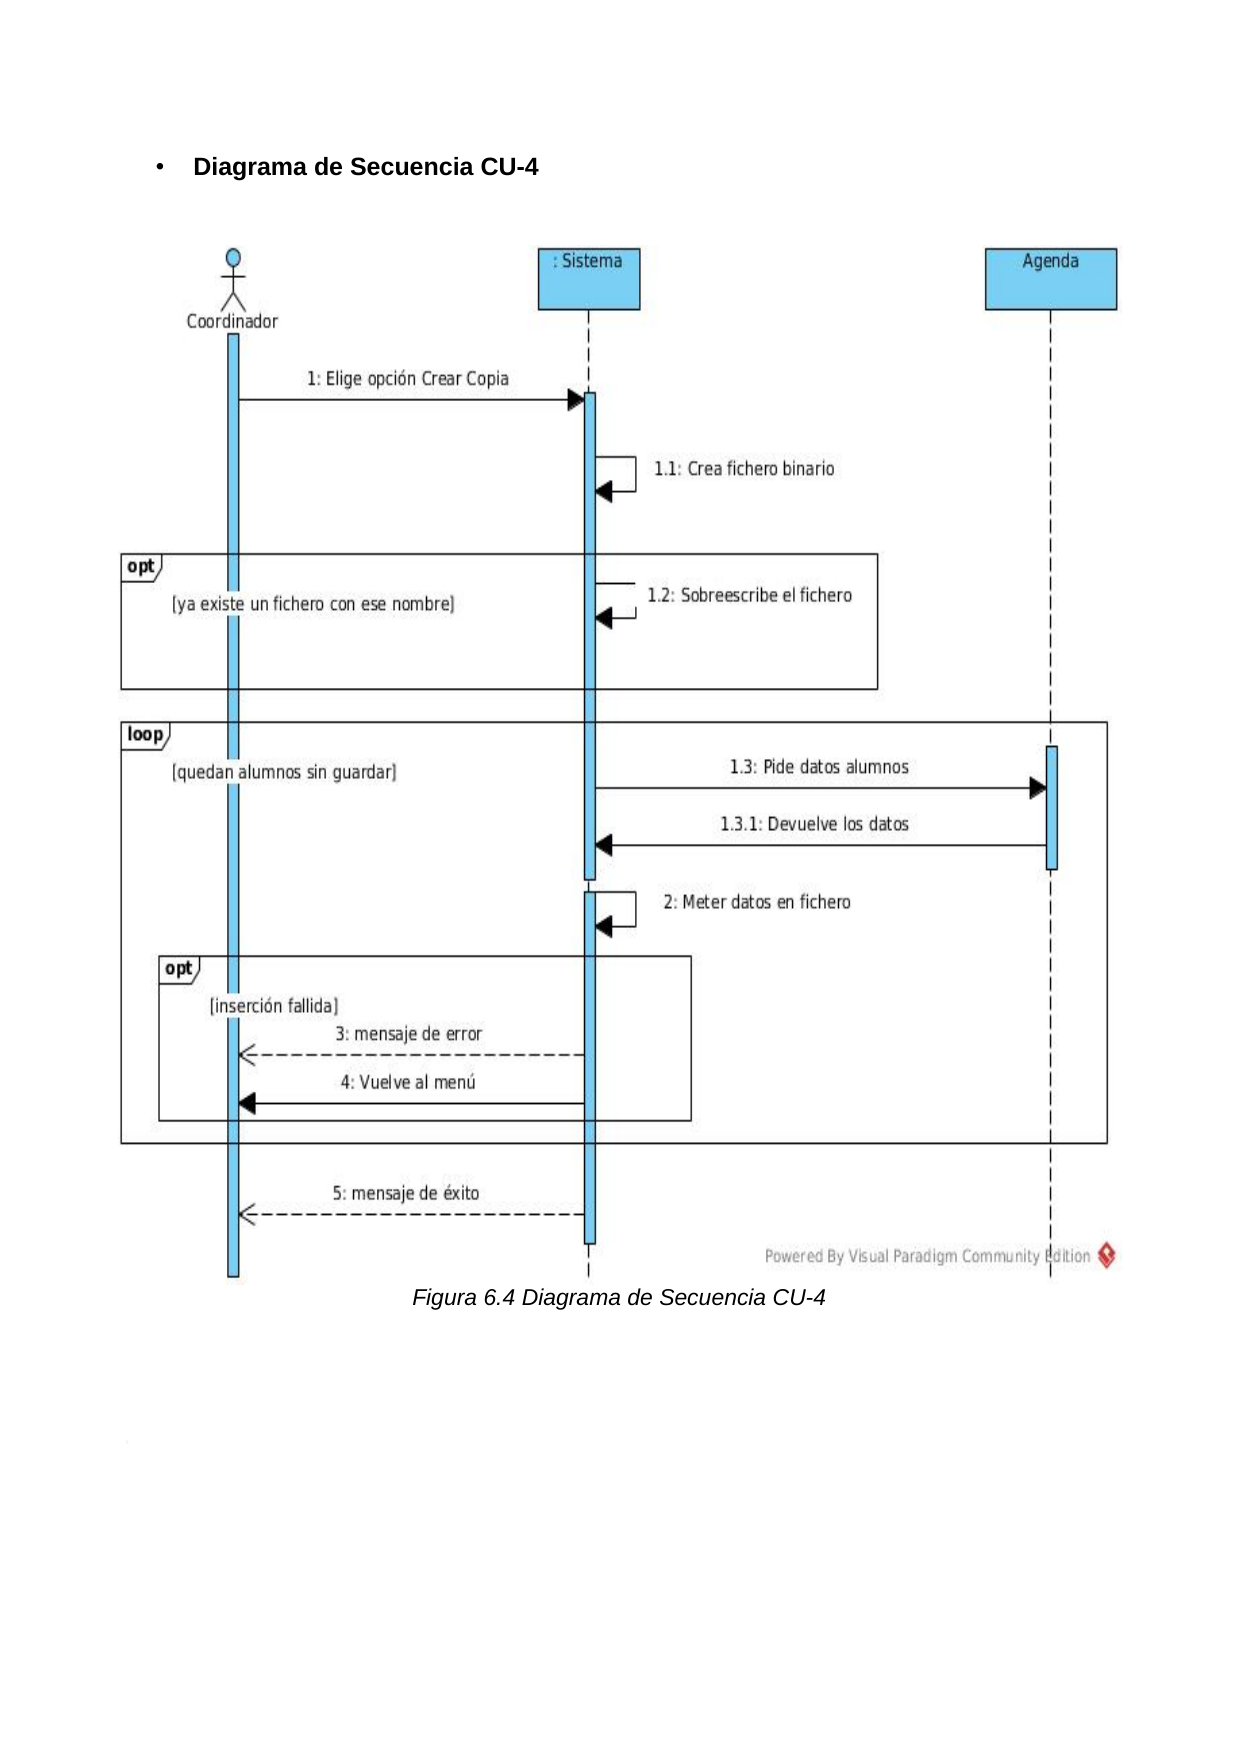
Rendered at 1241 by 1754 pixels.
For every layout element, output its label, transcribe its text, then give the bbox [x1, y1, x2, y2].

picture [118, 245, 1123, 1285]
list Diagrama de Secuencia CU-4 [156, 152, 1122, 181]
text Figura 6.4 Diagrama de Secuencia CU-4 [118, 1285, 1122, 1311]
